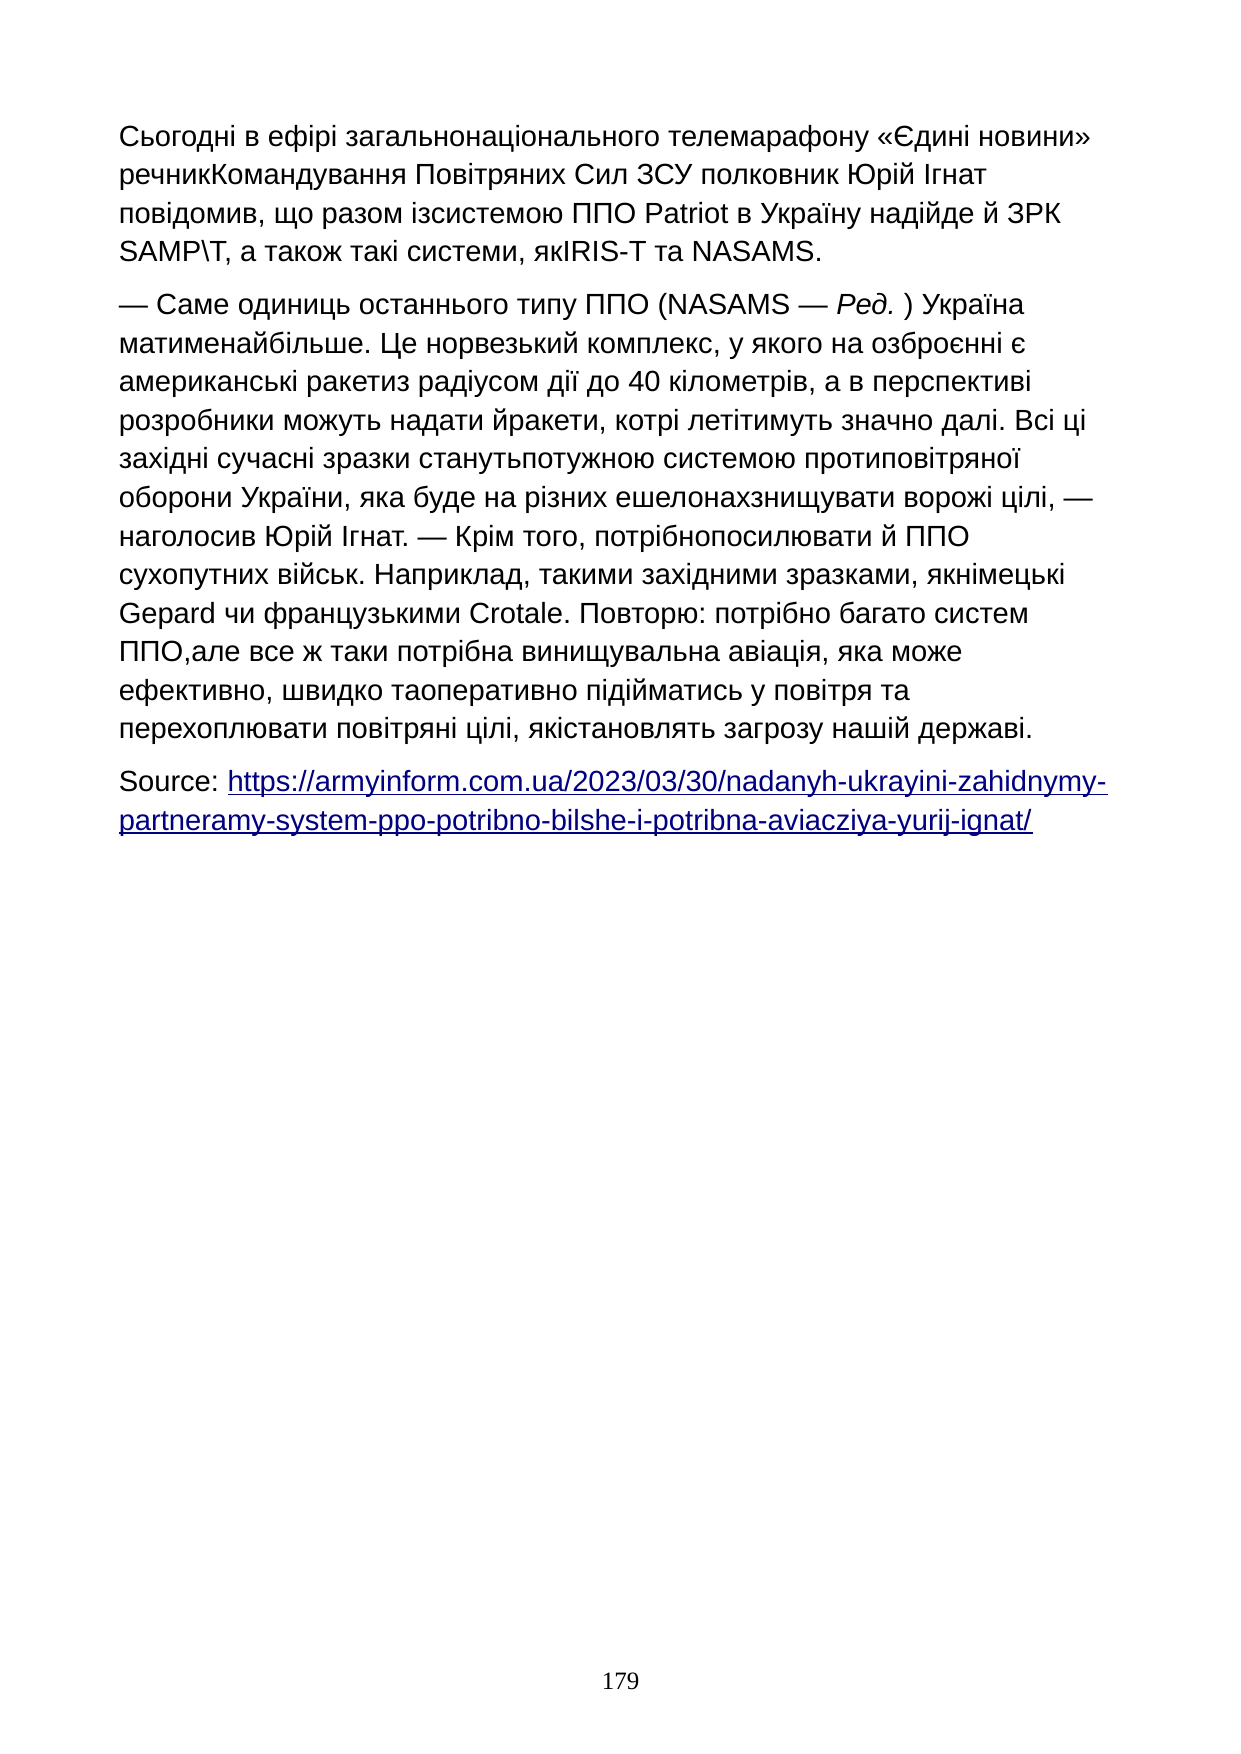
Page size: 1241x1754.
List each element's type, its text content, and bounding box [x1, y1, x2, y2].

text Сьогодні в ефірі загальнонаціонального телемарафону «Єдині новини» речникКомандування Повітряних Сил ЗСУ полковник Юрій Ігнат повідомив, що разом ізсистемою ППО Patriot в Україну надійде й ЗРК SAMP\T, а також такі системи, якIRIS-T та NASAMS. [118, 118, 1122, 268]
text Source: https://armyinform.com.ua/2023/03/30/nadanyh-ukrayini-zahidnymy-partneramy-system-ppo-potribno-bilshe-i-potribna-aviacziya-yurij-ignat/ [118, 764, 1122, 836]
text — Саме одиниць останнього типу ППО (NASAMS — Ред. ) Україна матименайбільше. Це норвезький комплекс, у якого на озброєнні є американські ракетиз радіусом дії до 40 кілометрів, а в перспективі розробники можуть надати йракети, котрі летітимуть значно далі. Всі ці західні сучасні зразки станутьпотужною системою протиповітряної оборони України, яка буде на різних ешелонахзнищувати ворожі цілі, — наголосив Юрій Ігнат. — Крім того, потрібнопосилювати й ППО сухопутних військ. Наприклад, такими західними зразками, якнімецькі Gepard чи французькими Crotale. Повторю: потрібно багато систем ППО,але все ж таки потрібна винищувальна авіація, яка може ефективно, швидко таоперативно підійматись у повітря та перехоплювати повітряні цілі, якістановлять загрозу нашій державі. [118, 287, 1122, 745]
